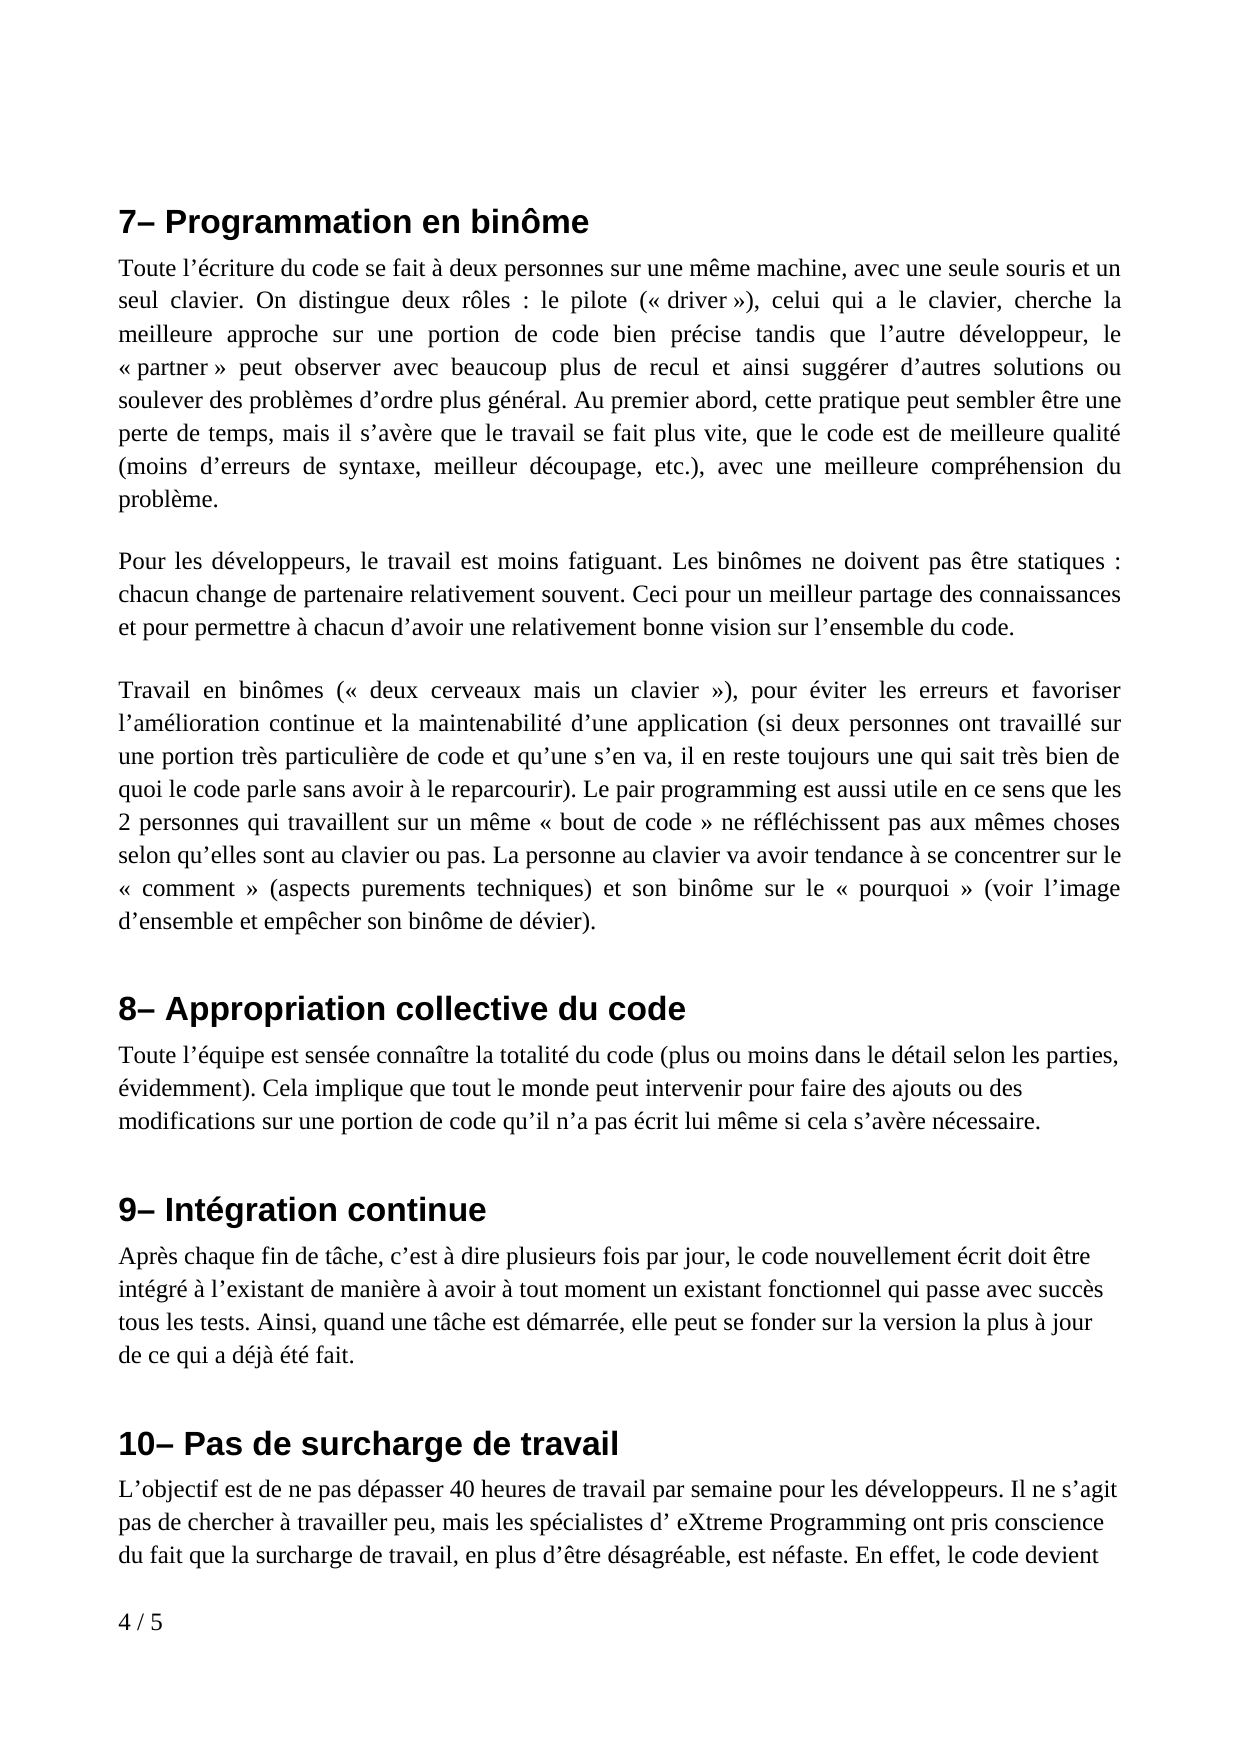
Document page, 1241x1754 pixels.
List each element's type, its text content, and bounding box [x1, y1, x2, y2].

subtitle 7– Programmation en binôme [118, 201, 1122, 240]
text Toute l’équipe est sensée connaître la totalité du code (plus ou moins dans le détail selon les parties, évidemment). Cela implique que tout le monde peut intervenir pour faire des ajouts ou des modifications sur une portion de code qu’il n’a pas écrit lui même si cela s’avère nécessaire. [118, 1040, 1122, 1135]
subtitle 10– Pas de surcharge de travail [118, 1423, 1122, 1462]
subtitle 9– Intégration continue [118, 1190, 1122, 1228]
text L’objectif est de ne pas dépasser 40 heures de travail par semaine pour les développeurs. Il ne s’agit pas de chercher à travailler peu, mais les spécialistes d’ eXtreme Programming ont pris conscience du fait que la surcharge de travail, en plus d’être désagréable, est néfaste. En effet, le code devient [118, 1474, 1122, 1569]
text Après chaque fin de tâche, c’est à dire plusieurs fois par jour, le code nouvellement écrit doit être intégré à l’existant de manière à avoir à tout moment un existant fonctionnel qui passe avec succès tous les tests. Ainsi, quand une tâche est démarrée, elle peut se fonder sur la version la plus à jour de ce qui a déjà été fait. [118, 1241, 1122, 1369]
text Toute l’écriture du code se fait à deux personnes sur une même machine, avec une seule souris et un seul clavier. On distingue deux rôles : le pilote (« driver »), celui qui a le clavier, cherche la meilleure approche sur une portion de code bien précise tandis que l’autre développeur, le « partner » peut observer avec beaucoup plus de recul et ainsi suggérer d’autres solutions ou soulever des problèmes d’ordre plus général. Au premier abord, cette pratique peut sembler être une perte de temps, mais il s’avère que le travail se fait plus vite, que le code est de meilleure qualité (moins d’erreurs de syntaxe, meilleur découpage, etc.), avec une meilleure compréhension du problème. [118, 253, 1122, 512]
subtitle 8– Appropriation collective du code [118, 989, 1122, 1028]
text Travail en binômes (« deux cerveaux mais un clavier »), pour éviter les erreurs et favoriser l’amélioration continue et la maintenabilité d’une application (si deux personnes ont travaillé sur une portion très particulière de code et qu’une s’en va, il en reste toujours une qui sait très bien de quoi le code parle sans avoir à le reparcourir). Le pair programming est aussi utile en ce sens que les 2 personnes qui travaillent sur un même « bout de code » ne réfléchissent pas aux mêmes choses selon qu’elles sont au clavier ou pas. La personne au clavier va avoir tendance à se concentrer sur le « comment » (aspects purements techniques) et son binôme sur le « pourquoi » (voir l’image d’ensemble et empêcher son binôme de dévier). [118, 675, 1122, 935]
text Pour les développeurs, le travail est moins fatiguant. Les binômes ne doivent pas être statiques : chacun change de partenaire relativement souvent. Ceci pour un meilleur partage des connaissances et pour permettre à chacun d’avoir une relativement bonne vision sur l’ensemble du code. [118, 546, 1122, 641]
